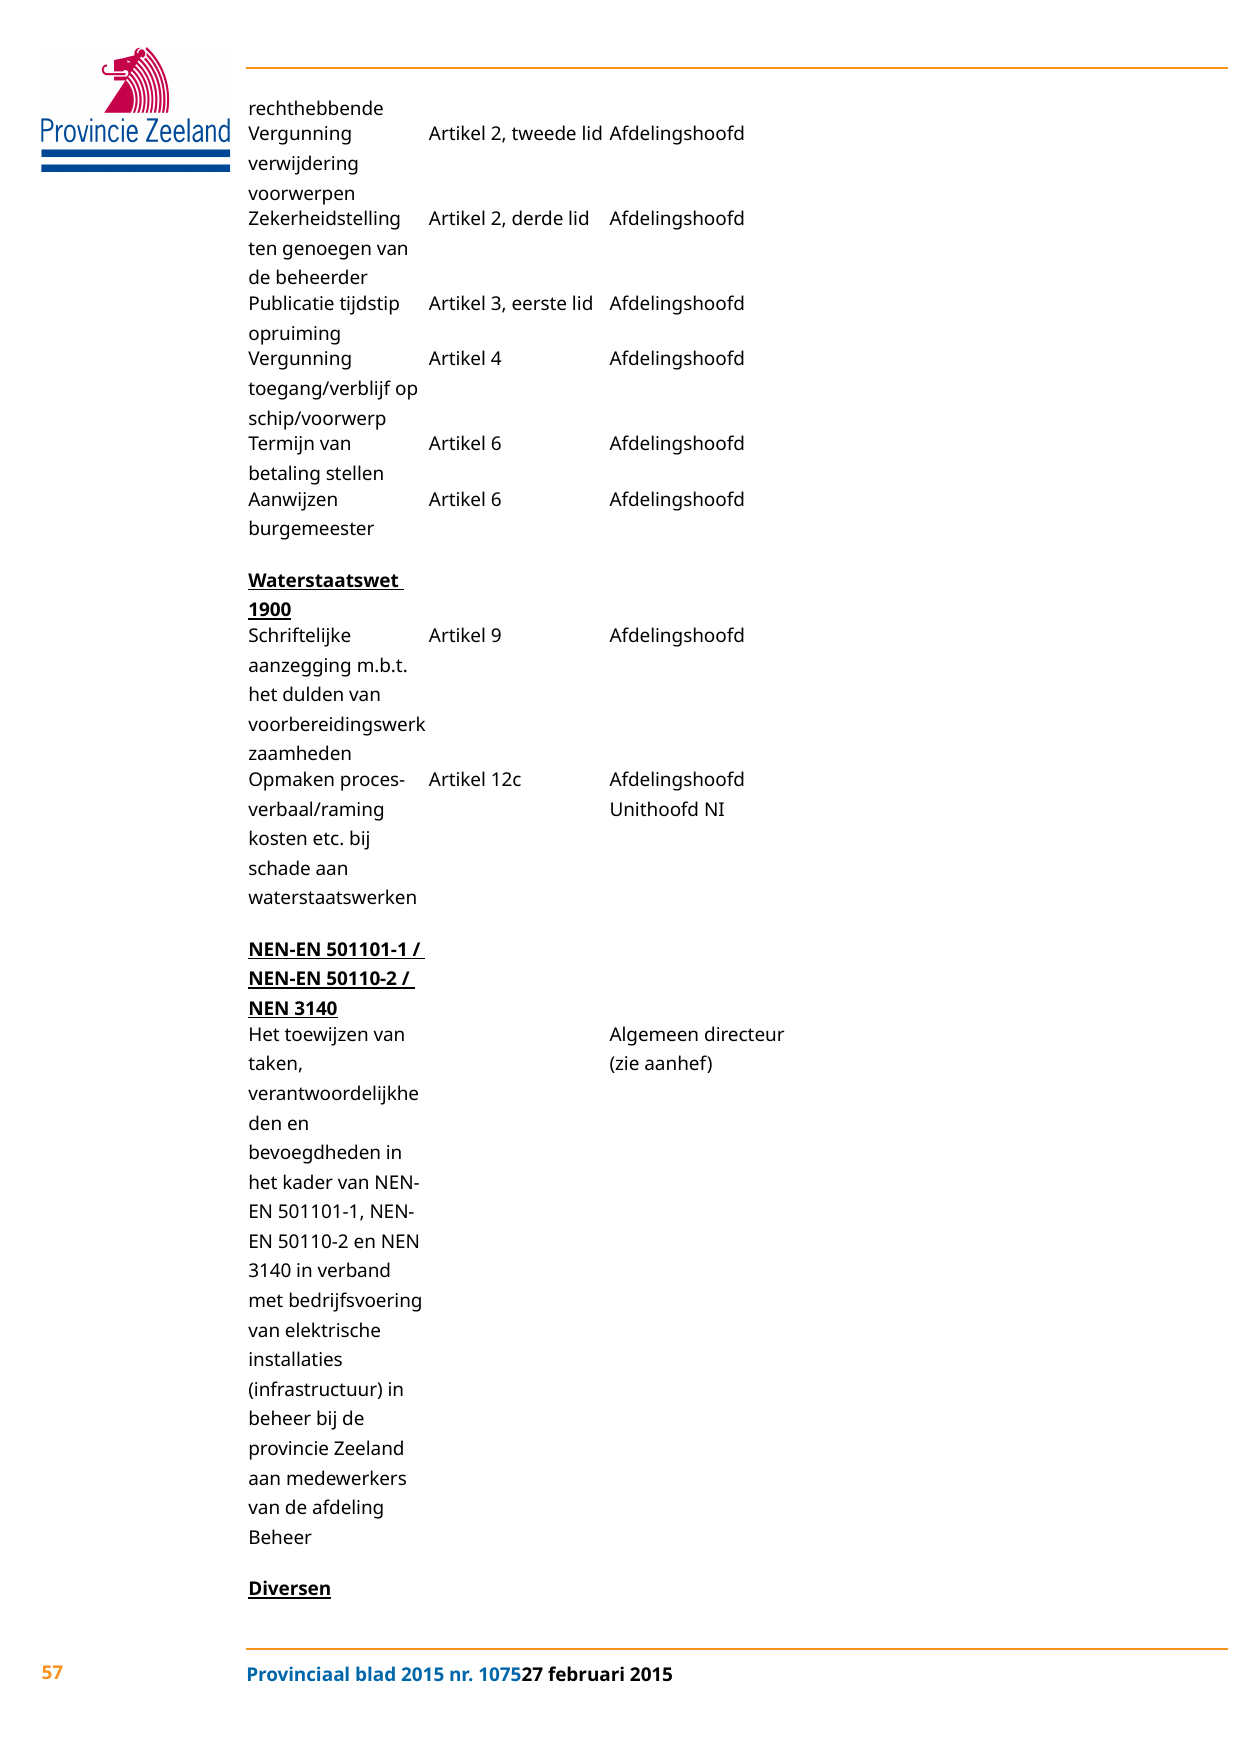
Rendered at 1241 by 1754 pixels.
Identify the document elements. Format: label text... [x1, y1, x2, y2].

table_cell [790, 766, 971, 910]
table_cell Afdelingshoofd [609, 622, 790, 766]
table_cell [790, 1575, 971, 1601]
table_cell [971, 1575, 1152, 1601]
table_cell Artikel 12c [429, 766, 609, 910]
table_cell [609, 910, 790, 936]
table_cell Algemeen directeur (zie aanhef) [609, 1021, 790, 1549]
table_cell Artikel 3, eerste lid [429, 290, 609, 346]
table_cell Termijn van betaling stellen [248, 431, 429, 486]
table_cell [971, 1550, 1152, 1575]
table_cell [790, 1550, 971, 1575]
table_cell Publicatie tijdstip opruiming [248, 290, 429, 346]
table_cell [790, 121, 971, 205]
table_cell [790, 205, 971, 290]
table_cell [429, 910, 609, 936]
table_cell [609, 541, 790, 567]
table_cell [609, 936, 790, 1021]
table_cell [609, 1575, 790, 1601]
table_cell Diversen [248, 1575, 429, 1601]
table_cell [429, 1021, 609, 1549]
table_cell [609, 567, 790, 622]
table_cell [971, 541, 1152, 567]
table_cell [790, 95, 971, 121]
table_cell Artikel 2, tweede lid [429, 121, 609, 205]
table_cell Artikel 6 [429, 431, 609, 486]
table_cell Aanwijzen burgemeester [248, 486, 429, 541]
table_cell [609, 1550, 790, 1575]
table_cell Opmaken proces-verbaal/raming kosten etc. bij schade aan waterstaatswerken [248, 766, 429, 910]
table_cell rechthebbende [248, 95, 429, 121]
table_cell [790, 486, 971, 541]
table_cell [971, 486, 1152, 541]
table_cell [248, 1550, 429, 1575]
table_cell [790, 910, 971, 936]
table_cell [971, 431, 1152, 486]
picture [41, 47, 231, 172]
table_cell Afdelingshoofd [609, 205, 790, 290]
table_cell Waterstaatswet 1900 [248, 567, 429, 622]
table_cell Afdelingshoofd [609, 486, 790, 541]
table_cell Afdelingshoofd [609, 346, 790, 431]
table_cell Artikel 4 [429, 346, 609, 431]
table_cell [429, 95, 609, 121]
table_cell Vergunning verwijdering voorwerpen [248, 121, 429, 205]
table_cell NEN-EN 501101-1 / NEN-EN 50110-2 / NEN 3140 [248, 936, 429, 1021]
table_cell Afdelingshoofd [609, 121, 790, 205]
table_cell [248, 541, 429, 567]
table_cell [429, 1550, 609, 1575]
table_cell Vergunning toegang/verblijf op schip/voorwerp [248, 346, 429, 431]
table_cell [790, 622, 971, 766]
table_cell [429, 541, 609, 567]
table_cell [971, 910, 1152, 936]
table_cell Artikel 2, derde lid [429, 205, 609, 290]
table_cell [971, 766, 1152, 910]
table_cell Afdelingshoofd [609, 290, 790, 346]
table_cell [971, 346, 1152, 431]
table_cell [971, 121, 1152, 205]
table_cell Artikel 9 [429, 622, 609, 766]
table_cell Het toewijzen van taken, verantwoordelijkheden en bevoegdheden in het kader van NEN-EN 501101-1, NEN-EN 50110-2 en NEN 3140 in verband met bedrijfsvoering van elektrische installaties (infrastructuur) in beheer bij de provincie Zeeland aan medewerkers van de afdeling Beheer [248, 1021, 429, 1549]
table_cell Schriftelijke aanzegging m.b.t. het dulden van voorbereidingswerkzaamheden [248, 622, 429, 766]
table_cell Afdelingshoofd [609, 431, 790, 486]
table_cell [971, 1021, 1152, 1549]
table_cell [609, 95, 790, 121]
table_cell [971, 936, 1152, 1021]
table_cell [790, 936, 971, 1021]
table_cell [971, 205, 1152, 290]
table_cell [790, 431, 971, 486]
table_cell [248, 910, 429, 936]
table_cell Artikel 6 [429, 486, 609, 541]
table_cell [790, 346, 971, 431]
table_cell [790, 1021, 971, 1549]
table_cell [790, 290, 971, 346]
table_cell [429, 567, 609, 622]
table_cell [429, 1575, 609, 1601]
table_cell [971, 567, 1152, 622]
table_cell Afdelingshoofd Unithoofd NI [609, 766, 790, 910]
table_cell [971, 95, 1152, 121]
table_cell [971, 622, 1152, 766]
table_cell [971, 290, 1152, 346]
table_cell [790, 541, 971, 567]
table_cell [790, 567, 971, 622]
table_cell Zekerheidstelling ten genoegen van de beheerder [248, 205, 429, 290]
table_cell [429, 936, 609, 1021]
